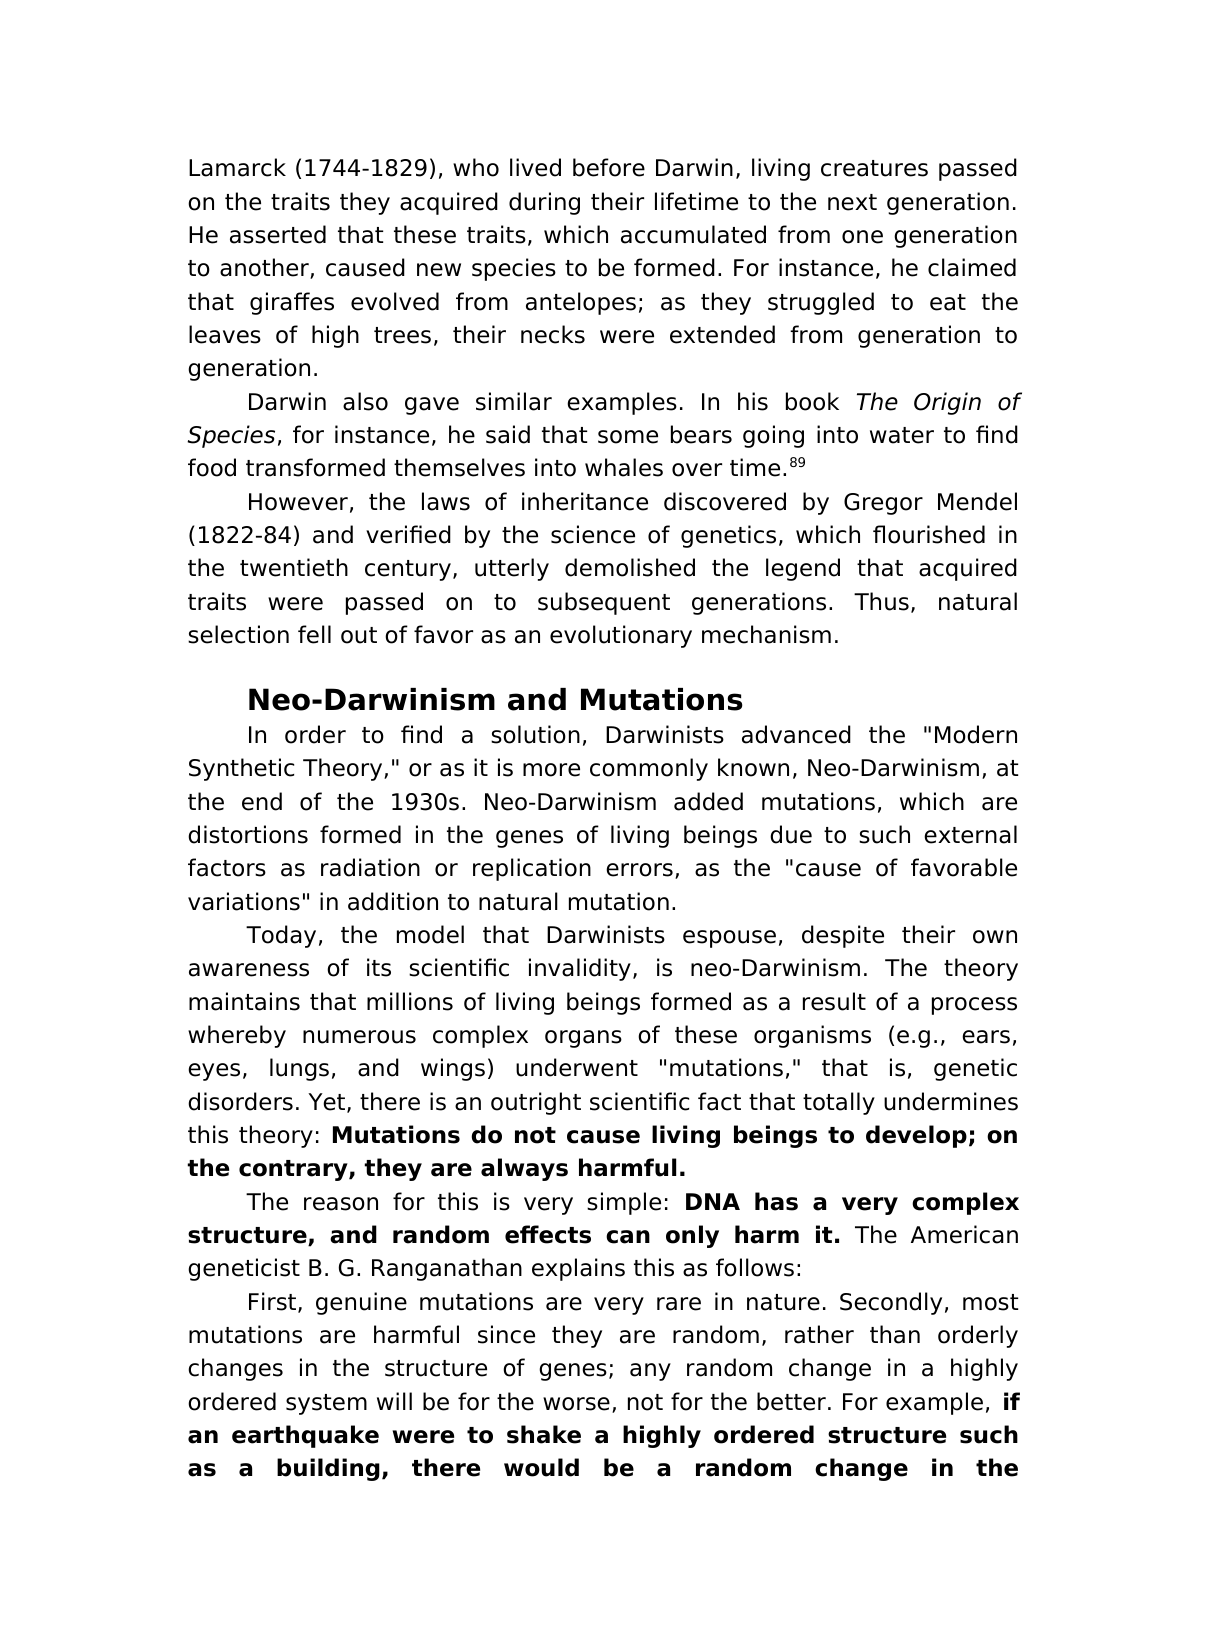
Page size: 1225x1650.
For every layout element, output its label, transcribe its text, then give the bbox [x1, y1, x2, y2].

text The reason for this is very simple: DNA has a very complex structure, and random effects can only harm it. The American geneticist B. G. Ranganathan explains this as follows: [187, 1183, 1020, 1283]
text Today, the model that Darwinists espouse, despite their own awareness of its scientific invalidity, is neo-Darwinism. The theory maintains that millions of living beings formed as a result of a process whereby numerous complex organs of these organisms (e.g., ears, eyes, lungs, and wings) underwent "mutations," that is, genetic disorders. Yet, there is an outright scientific fact that totally undermines this theory: Mutations do not cause living beings to develop; on the contrary, they are always harmful. [187, 917, 1020, 1183]
text Lamarck (1744-1829), who lived before Darwin, living creatures passed on the traits they acquired during their lifetime to the next generation. He asserted that these traits, which accumulated from one generation to another, caused new species to be formed. For instance, he claimed that giraffes evolved from antelopes; as they struggled to eat the leaves of high trees, their necks were extended from generation to generation. [187, 150, 1020, 383]
text First, genuine mutations are very rare in nature. Secondly, most mutations are harmful since they are random, rather than orderly changes in the structure of genes; any random change in a highly ordered system will be for the worse, not for the better. For example, if an earthquake were to shake a highly ordered structure such as a building, there would be a random change in the [187, 1283, 1020, 1483]
text In order to find a solution, Darwinists advanced the "Modern Synthetic Theory," or as it is more commonly known, Neo-Darwinism, at the end of the 1930s. Neo-Darwinism added mutations, which are distortions formed in the genes of living beings due to such external factors as radiation or replication errors, as the "cause of favorable variations" in addition to natural mutation. [187, 717, 1020, 917]
text However, the laws of inheritance discovered by Gregor Mendel (1822-84) and verified by the science of genetics, which flourished in the twentieth century, utterly demolished the legend that acquired traits were passed on to subsequent generations. Thus, natural selection fell out of favor as an evolutionary mechanism. [187, 483, 1020, 650]
text Neo-Darwinism and Mutations [187, 683, 1020, 717]
text Darwin also gave similar examples. In his book The Origin of Species, for instance, he said that some bears going into water to find food transformed themselves into whales over time.89 [187, 383, 1020, 483]
